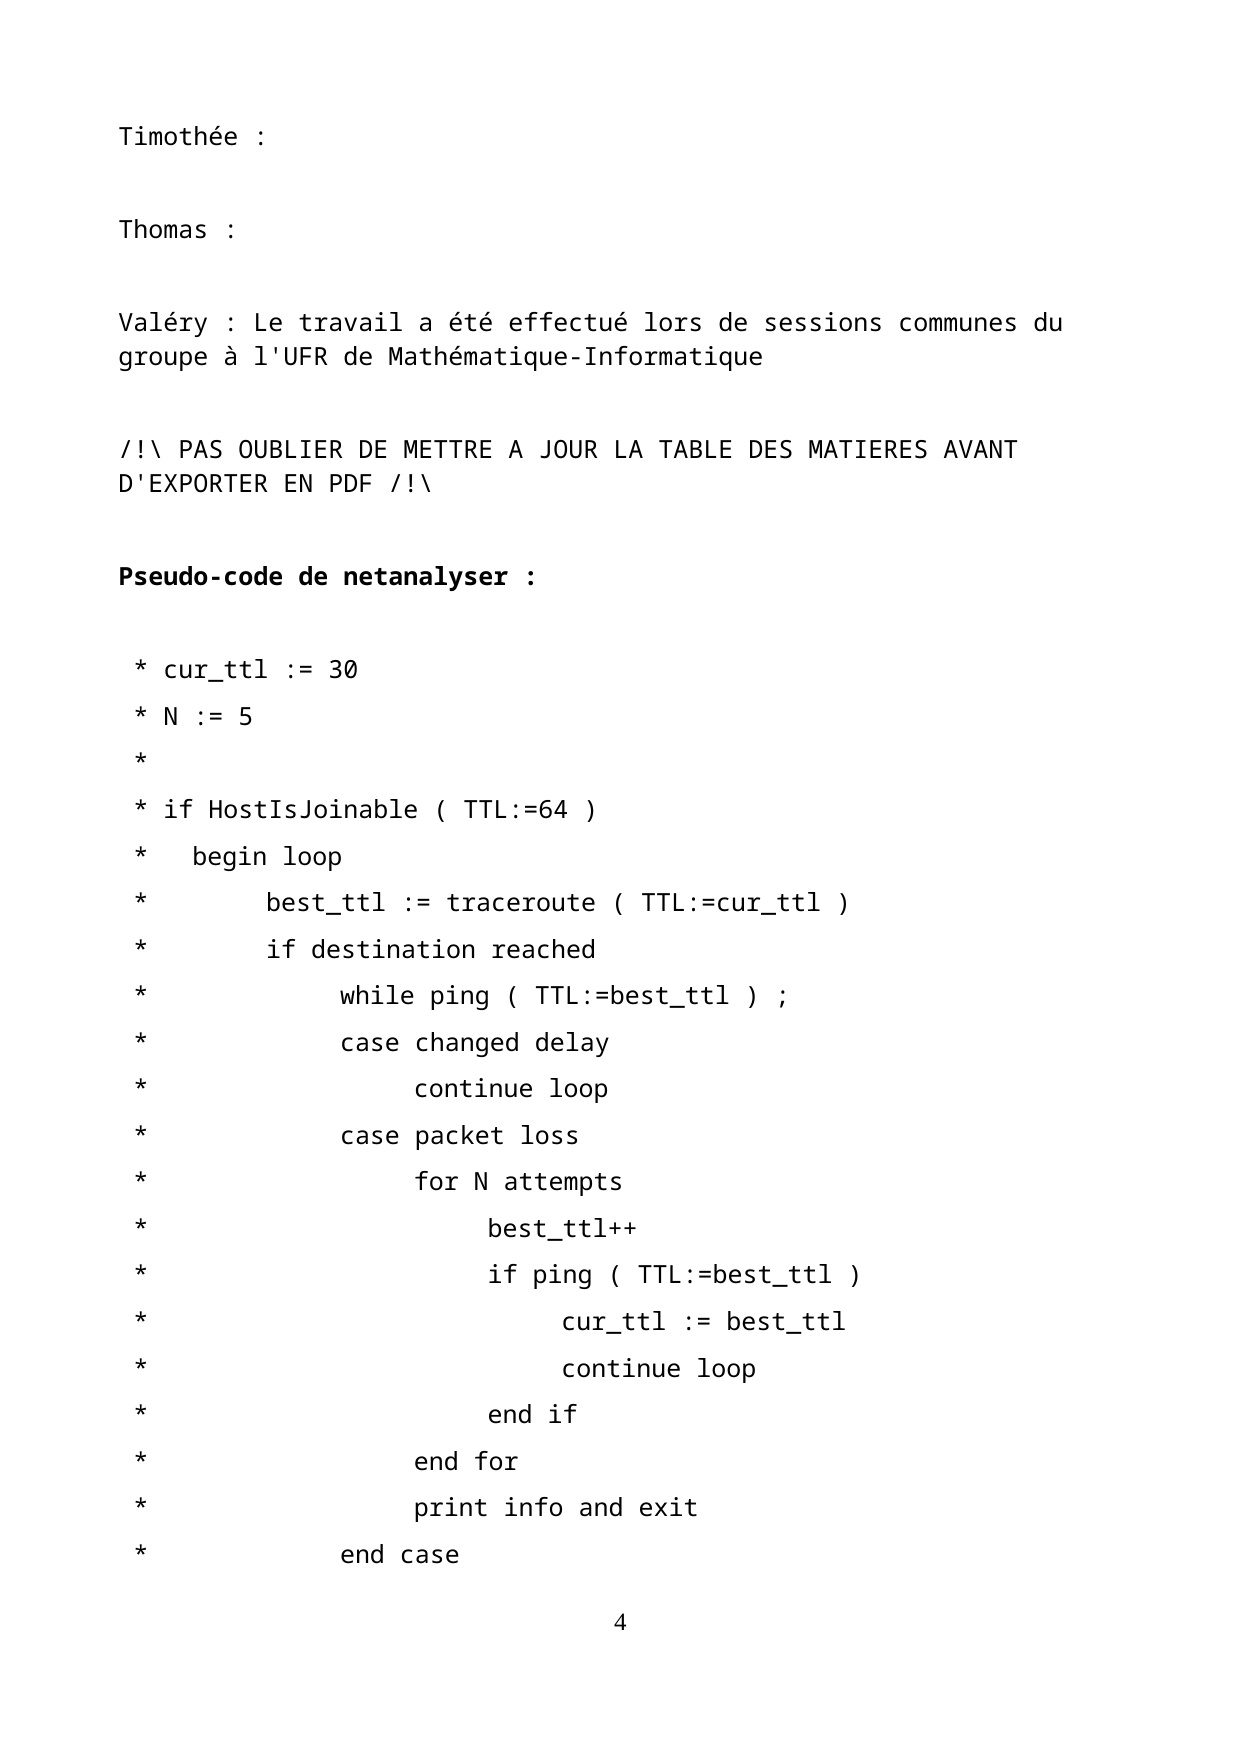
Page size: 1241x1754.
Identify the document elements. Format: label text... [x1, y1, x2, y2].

text * best_ttl := traceroute ( TTL:=cur_ttl ) [118, 885, 1122, 919]
text * case packet loss [118, 1117, 1122, 1152]
text * for N attempts [118, 1164, 1122, 1198]
text * continue loop [118, 1071, 1122, 1105]
text Valéry : Le travail a été effectué lors de sessions communes du groupe à l'UFR de Mathématique-Informatique [118, 304, 1122, 372]
text * cur_ttl := 30 [118, 652, 1122, 686]
text * if destination reached [118, 931, 1122, 965]
text Thomas : [118, 211, 1122, 245]
text * while ping ( TTL:=best_ttl ) ; [118, 978, 1122, 1012]
text /!\ PAS OUBLIER DE METTRE A JOUR LA TABLE DES MATIERES AVANT D'EXPORTER EN PDF /!\ [118, 432, 1122, 500]
text * N := 5 [118, 698, 1122, 732]
text * print info and exit [118, 1490, 1122, 1524]
text Pseudo-code de netanalyser : [118, 559, 1122, 593]
text * end case [118, 1537, 1122, 1571]
text * continue loop [118, 1350, 1122, 1384]
text * case changed delay [118, 1024, 1122, 1058]
text * [118, 745, 1122, 779]
text * cur_ttl := best_ttl [118, 1304, 1122, 1338]
text * end for [118, 1443, 1122, 1477]
text * best_ttl++ [118, 1211, 1122, 1245]
text Timothée : [118, 118, 1122, 152]
text * if ping ( TTL:=best_ttl ) [118, 1257, 1122, 1291]
text * begin loop [118, 838, 1122, 872]
text * end if [118, 1397, 1122, 1431]
text * if HostIsJoinable ( TTL:=64 ) [118, 792, 1122, 826]
